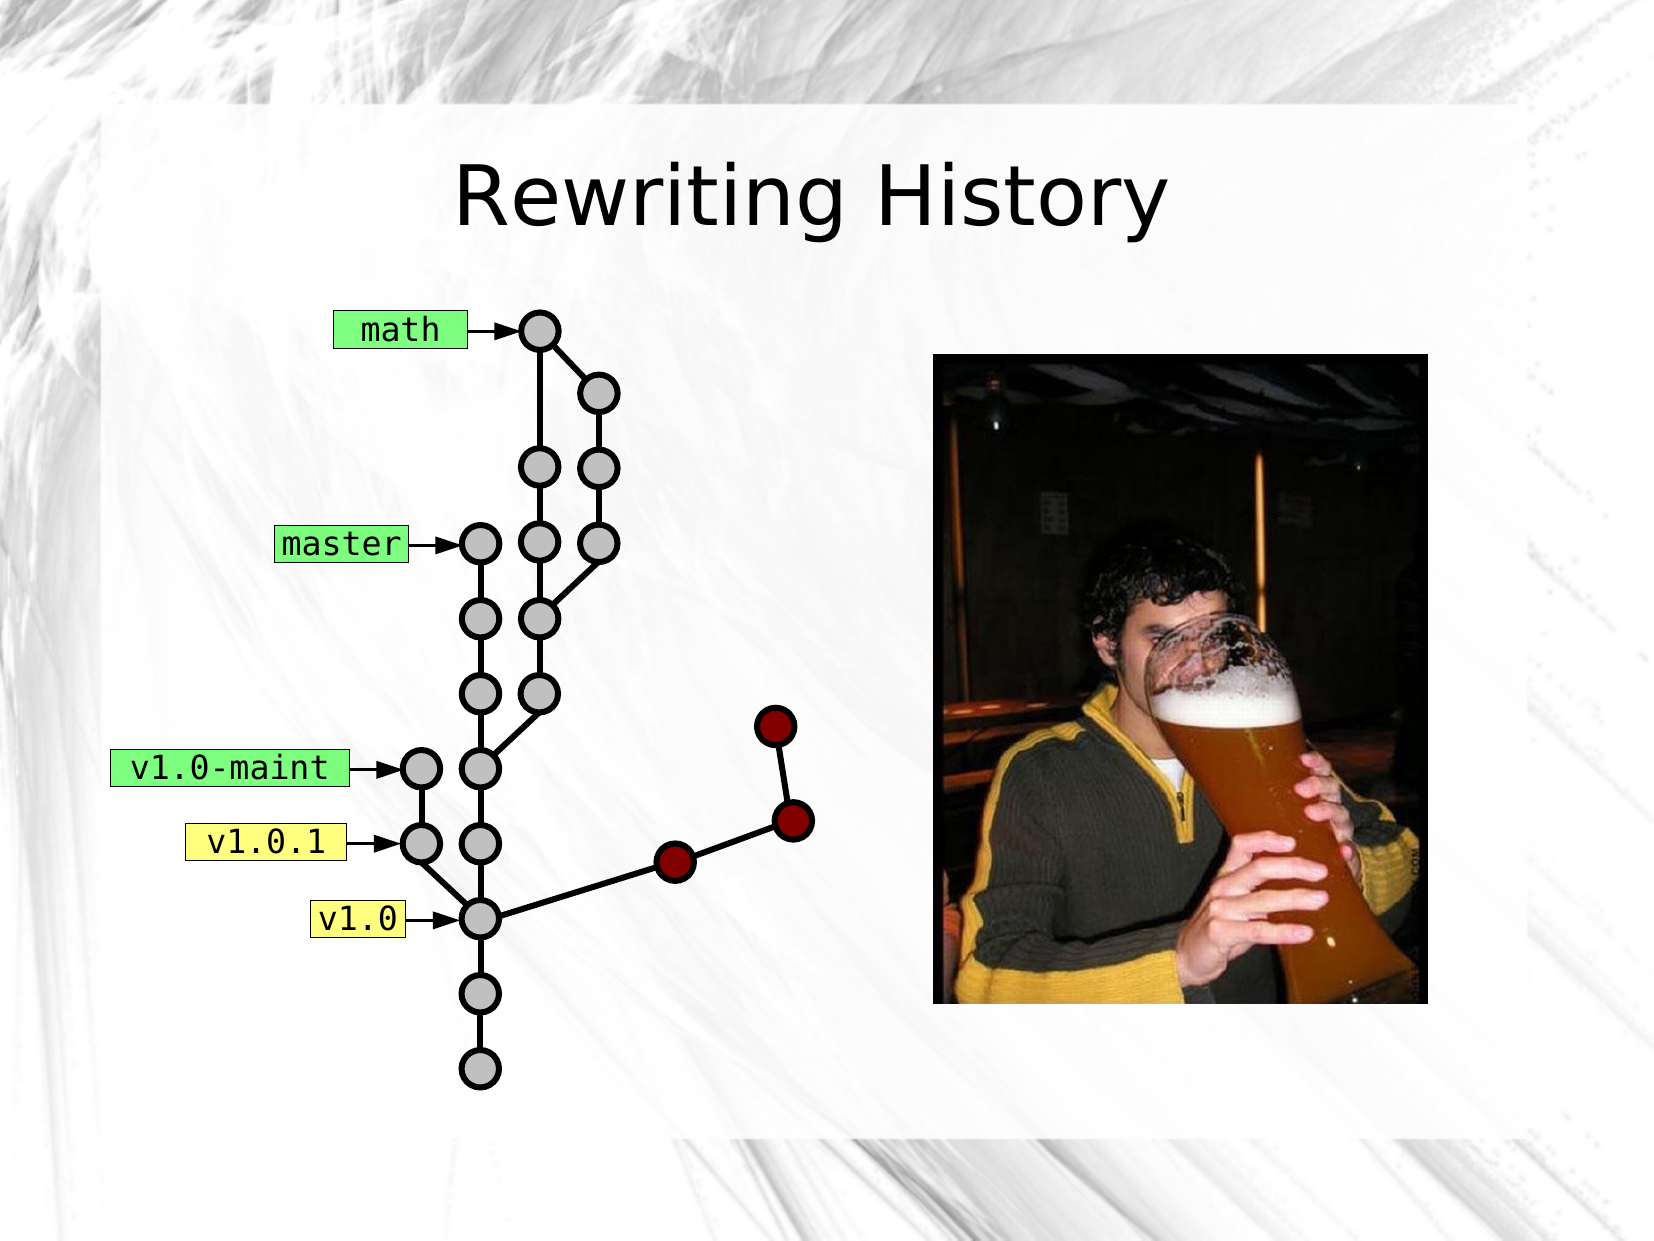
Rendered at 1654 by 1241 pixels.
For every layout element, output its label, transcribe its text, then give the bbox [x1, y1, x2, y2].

text_box [580, 374, 618, 412]
text_box [756, 707, 795, 746]
text_box [774, 802, 813, 840]
text_box [461, 900, 499, 938]
text_box [520, 600, 559, 638]
text_box [461, 675, 500, 713]
text_box [580, 449, 618, 487]
text_box master [274, 525, 409, 563]
text_box [461, 825, 500, 863]
text_box [521, 312, 559, 350]
text_box [402, 750, 441, 788]
text_box [461, 975, 500, 1013]
text_box [461, 1050, 500, 1088]
text_box v1.0 [310, 900, 406, 938]
text_box [520, 448, 559, 486]
text_box v1.0-maint [110, 749, 350, 787]
text_box math [333, 310, 468, 349]
text_box [656, 843, 694, 881]
picture [0, 0, 1654, 1241]
text_box [520, 523, 559, 561]
text_box [520, 675, 559, 713]
title Rewriting History [118, 112, 1506, 281]
text_box v1.0.1 [185, 823, 347, 861]
text_box [461, 750, 500, 788]
text_box [402, 825, 441, 863]
text_box [461, 600, 500, 638]
text_box [461, 525, 500, 563]
text_box [580, 524, 618, 562]
